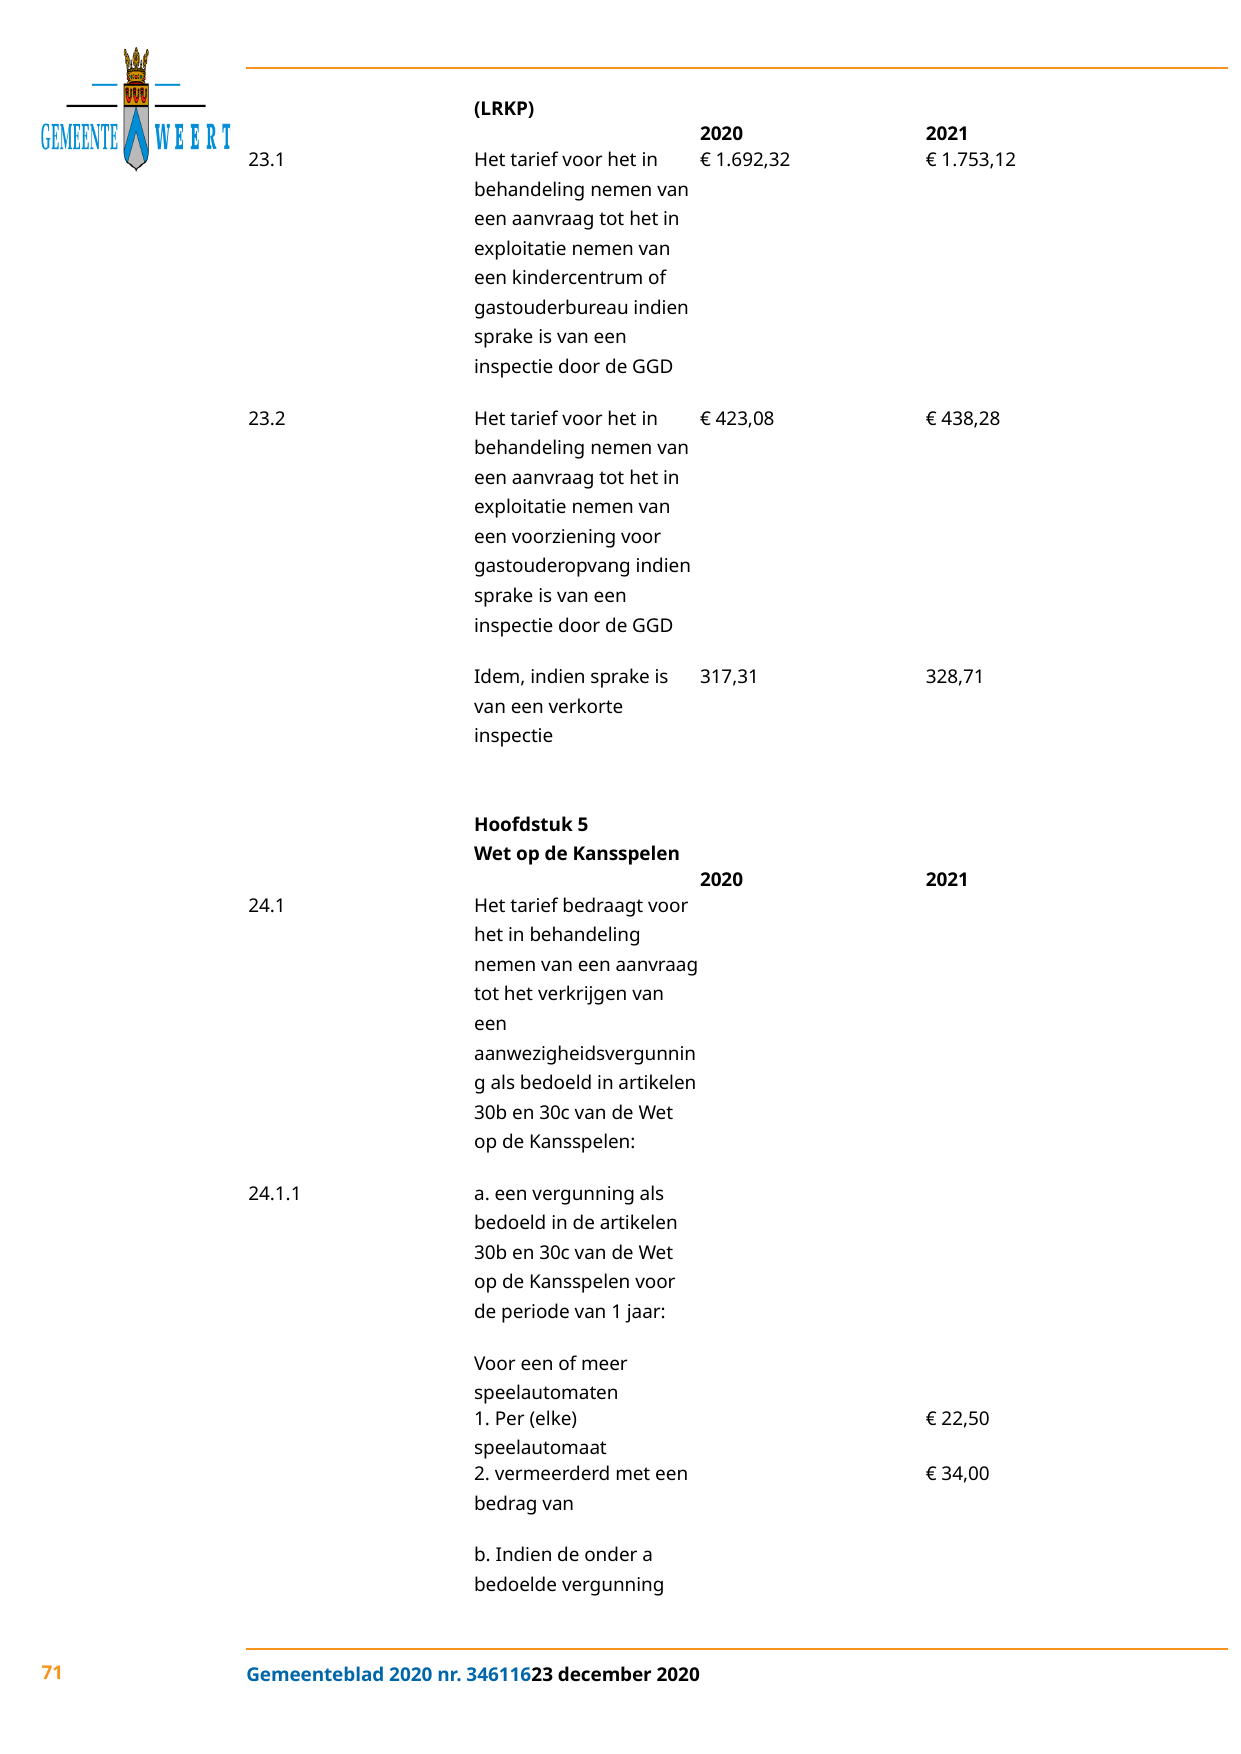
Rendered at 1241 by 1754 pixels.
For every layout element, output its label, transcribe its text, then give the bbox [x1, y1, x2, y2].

table_header Hoofdstuk 5 Wet op de Kansspelen [474, 811, 700, 866]
table_cell [700, 1405, 926, 1460]
table_cell [248, 121, 474, 146]
table_cell [700, 379, 926, 405]
table_cell [926, 95, 1152, 121]
table_cell € 34,00 [926, 1460, 1152, 1516]
table_cell [474, 1324, 700, 1350]
table_cell Voor een of meer speelautomaten [474, 1350, 700, 1405]
table_cell [248, 1324, 474, 1350]
table_cell a. een vergunning als bedoeld in de artikelen 30b en 30c van de Wet op de Kansspelen voor de periode van 1 jaar: [474, 1180, 700, 1324]
table_cell Het tarief bedraagt voor het in behandeling nemen van een aanvraag tot het verkrijgen van een aanwezigheidsvergunning als bedoeld in artikelen 30b en 30c van de Wet op de Kansspelen: [474, 892, 700, 1154]
table_cell 317,31 [700, 663, 926, 748]
table_cell [248, 95, 474, 121]
table_cell [700, 1154, 926, 1180]
table_header [700, 811, 926, 866]
table_cell [700, 1460, 926, 1516]
table_cell [926, 892, 1152, 1154]
table_cell € 22,50 [926, 1405, 1152, 1460]
table_cell [926, 1180, 1152, 1324]
table_cell [700, 1516, 926, 1541]
picture [41, 47, 231, 172]
table_cell Het tarief voor het in behandeling nemen van een aanvraag tot het in exploitatie nemen van een kindercentrum of gastouderbureau indien sprake is van een inspectie door de GGD [474, 146, 700, 379]
table_cell 24.1 [248, 892, 474, 1154]
table_cell € 1.753,12 [926, 146, 1152, 379]
table_cell 2021 [926, 121, 1152, 146]
table_cell [248, 866, 474, 892]
table_cell [926, 1541, 1152, 1597]
table_cell Idem, indien sprake is van een verkorte inspectie [474, 663, 700, 748]
table_cell [248, 663, 474, 748]
table_cell 23.2 [248, 405, 474, 638]
table_cell [700, 95, 926, 121]
table_cell [700, 1541, 926, 1597]
table_cell [700, 1350, 926, 1405]
table_cell (LRKP) [474, 95, 700, 121]
table_cell 2020 [700, 866, 926, 892]
table_cell [248, 638, 474, 663]
table_cell 2021 [926, 866, 1152, 892]
table_header [248, 811, 474, 866]
table_cell [474, 1516, 700, 1541]
table_cell [700, 1324, 926, 1350]
table_cell € 438,28 [926, 405, 1152, 638]
table_cell [248, 1154, 474, 1180]
table_cell [474, 121, 700, 146]
table_cell [926, 1154, 1152, 1180]
table_cell 24.1.1 [248, 1180, 474, 1324]
table_cell € 1.692,32 [700, 146, 926, 379]
table_cell 2. vermeerderd met een bedrag van [474, 1460, 700, 1516]
table_cell [248, 379, 474, 405]
table_header [926, 811, 1152, 866]
table_cell [248, 1405, 474, 1460]
table_cell 1. Per (elke) speelautomaat [474, 1405, 700, 1460]
table_cell [248, 1460, 474, 1516]
table_cell 23.1 [248, 146, 474, 379]
table_cell [926, 1324, 1152, 1350]
table_cell [248, 1516, 474, 1541]
table_cell [700, 638, 926, 663]
table_cell [474, 866, 700, 892]
table_cell [926, 1516, 1152, 1541]
table_cell [248, 1541, 474, 1597]
table_cell [926, 638, 1152, 663]
table_cell Het tarief voor het in behandeling nemen van een aanvraag tot het in exploitatie nemen van een voorziening voor gastouderopvang indien sprake is van een inspectie door de GGD [474, 405, 700, 638]
table_cell [926, 379, 1152, 405]
table_cell [700, 1180, 926, 1324]
table_cell b. Indien de onder a bedoelde vergunning [474, 1541, 700, 1597]
table_cell 328,71 [926, 663, 1152, 748]
table_cell [474, 1154, 700, 1180]
table_cell € 423,08 [700, 405, 926, 638]
table_cell 2020 [700, 121, 926, 146]
table_cell [474, 638, 700, 663]
table_cell [248, 1350, 474, 1405]
table_cell [474, 379, 700, 405]
table_cell [926, 1350, 1152, 1405]
table_cell [700, 892, 926, 1154]
